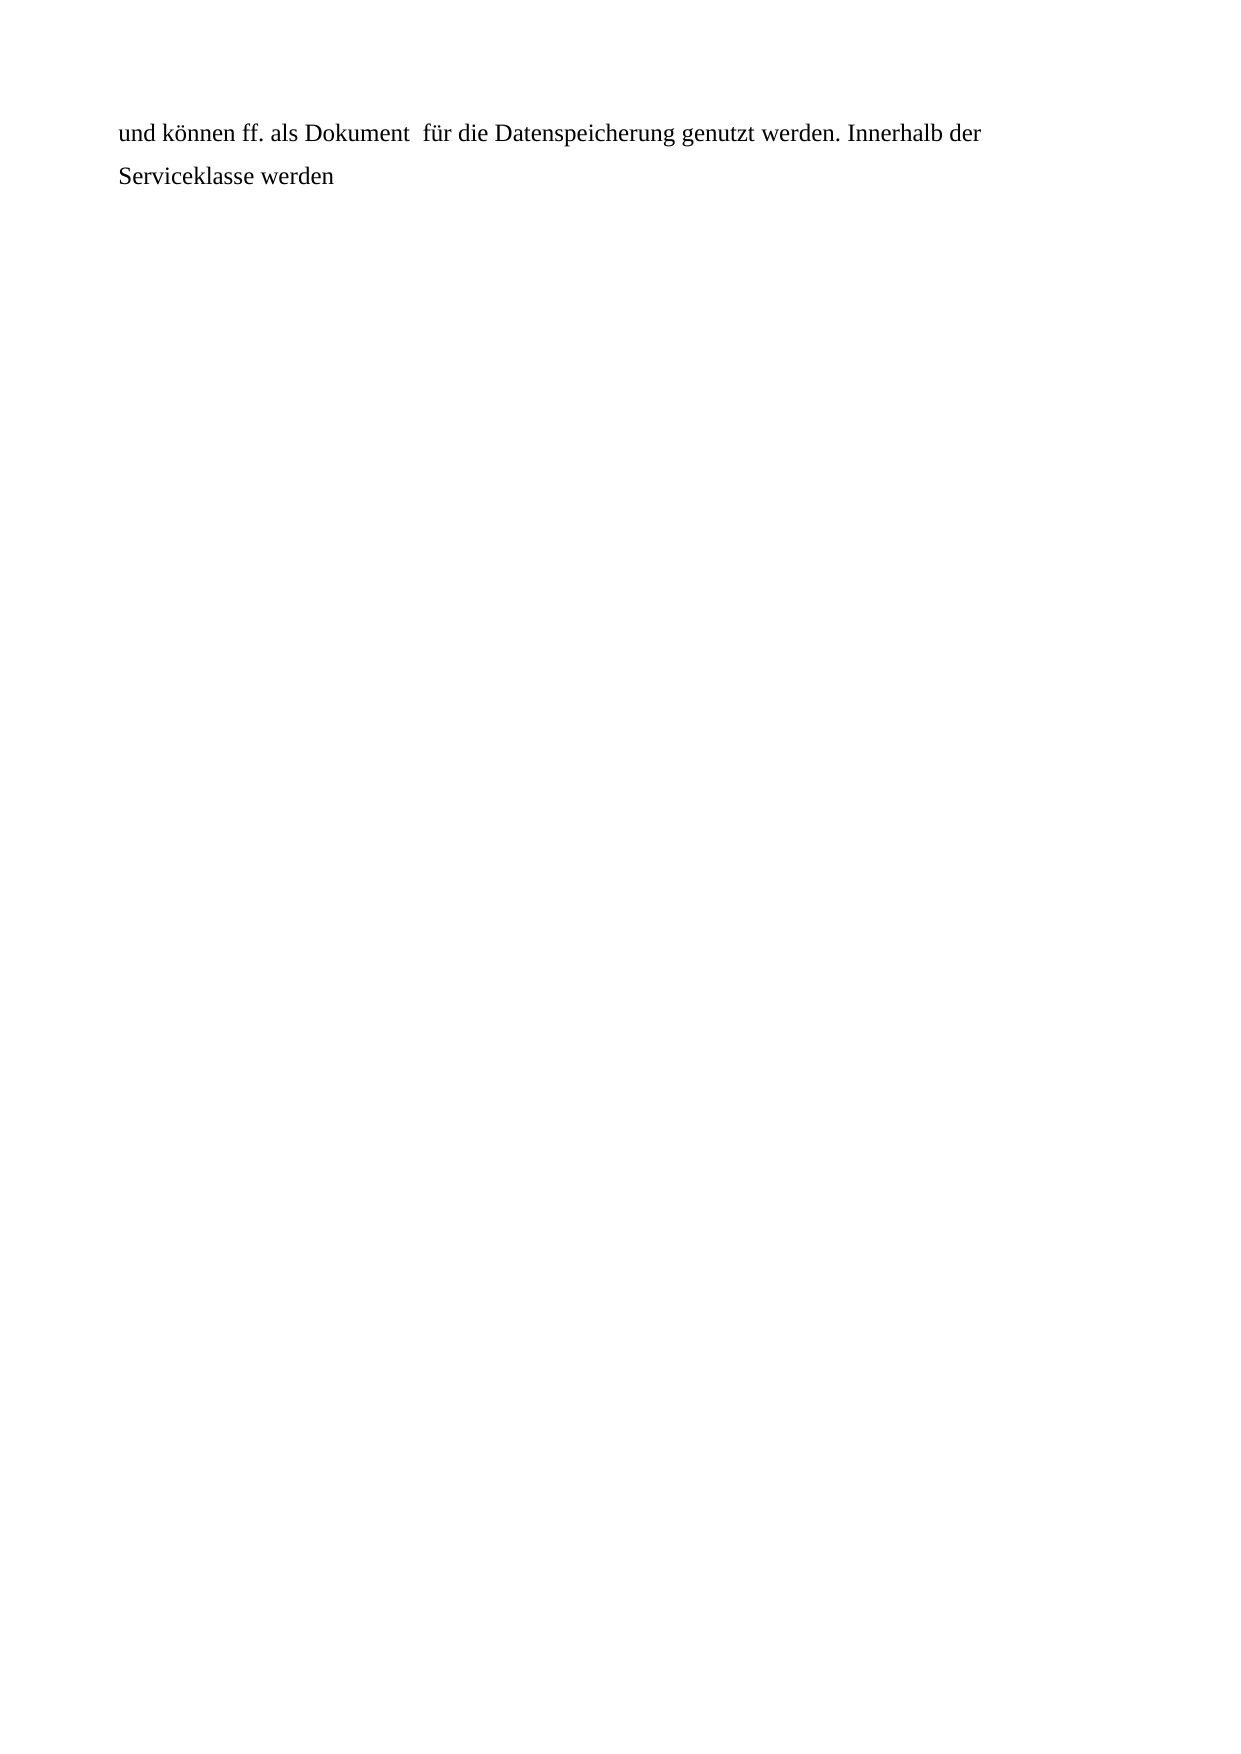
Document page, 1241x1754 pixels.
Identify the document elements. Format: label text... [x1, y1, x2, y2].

text und können ff. als Dokument für die Datenspeicherung genutzt werden. Innerhalb der Serviceklasse werden [118, 118, 1122, 190]
